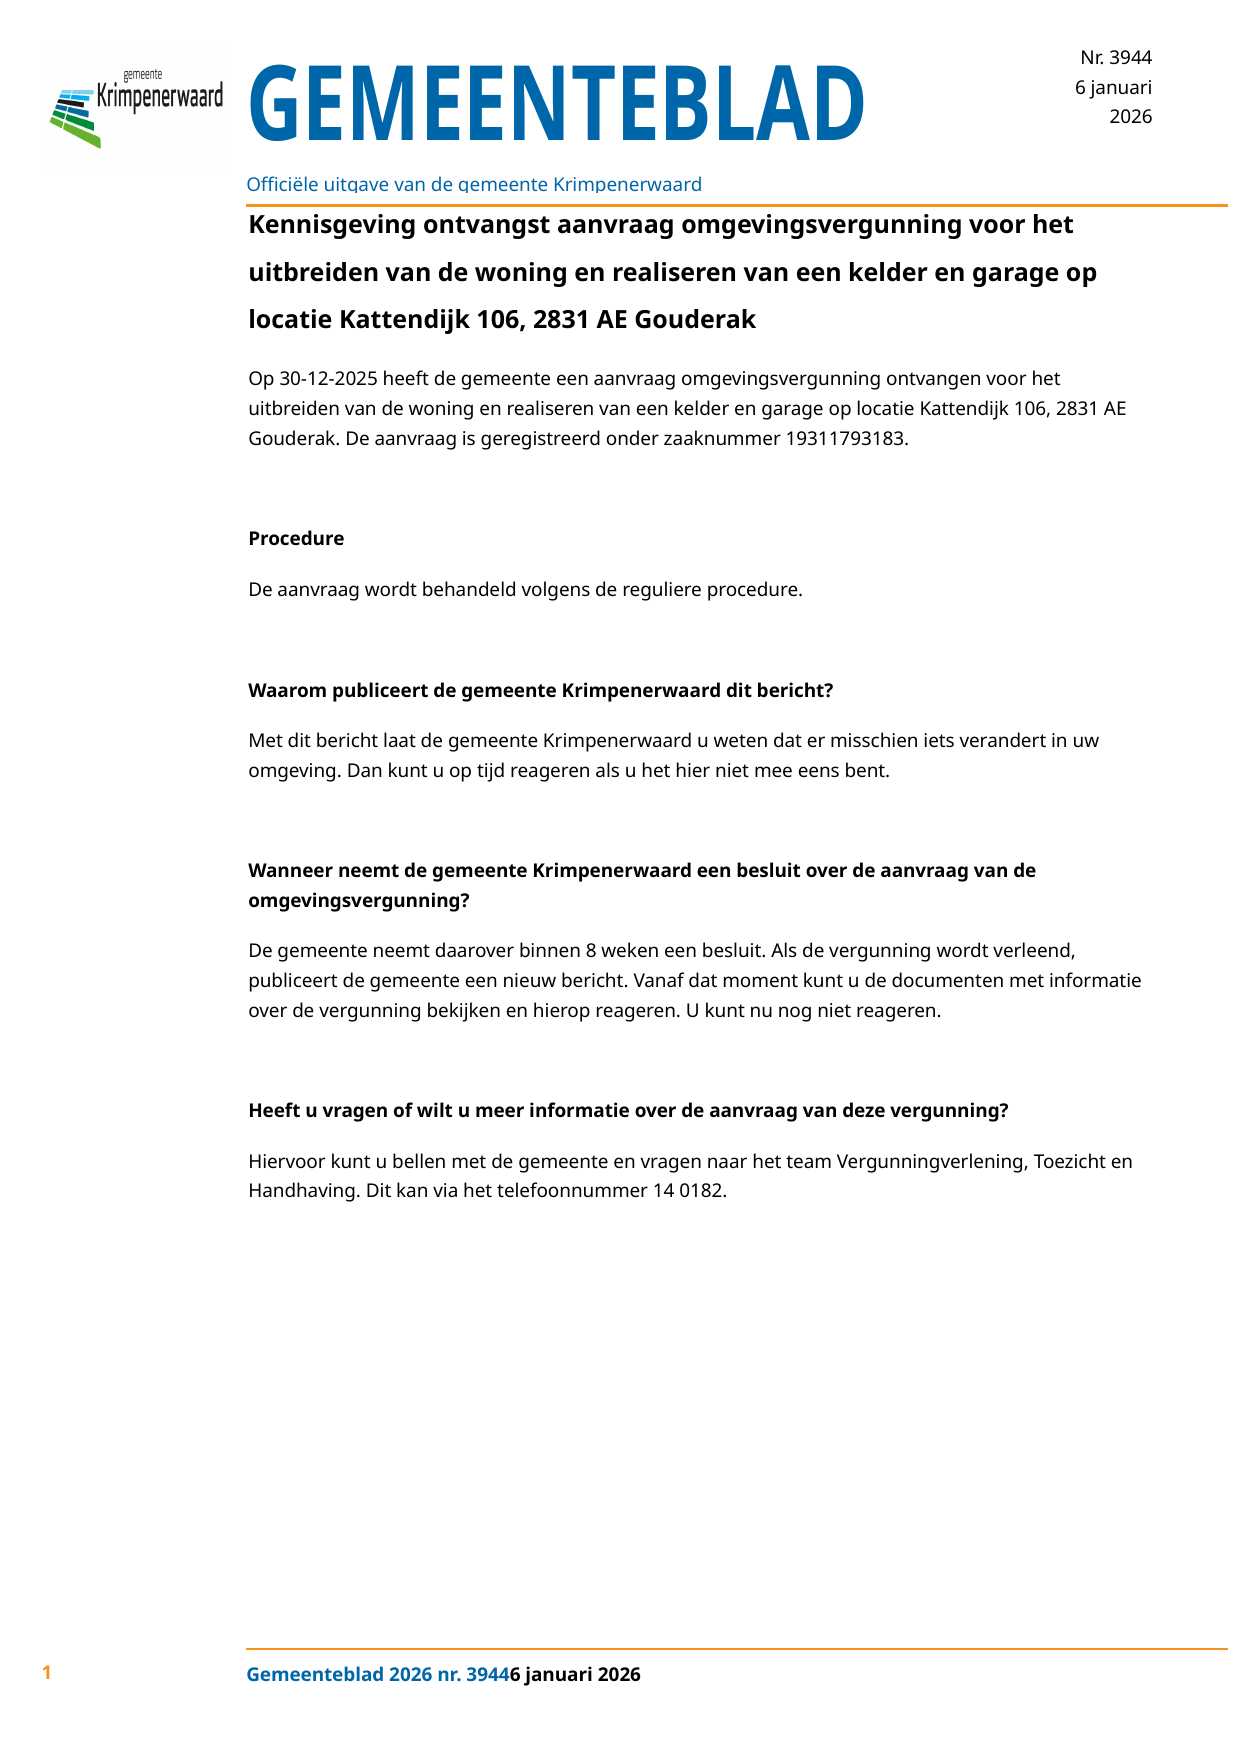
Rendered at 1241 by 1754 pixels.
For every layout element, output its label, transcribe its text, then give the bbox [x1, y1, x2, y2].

text Heeft u vragen of wilt u meer informatie over de aanvraag van deze vergunning? [248, 1098, 1152, 1123]
text Waarom publiceert de gemeente Krimpenerwaard dit bericht? [248, 677, 1152, 702]
text Hiervoor kunt u bellen met de gemeente en vragen naar het team Vergunningverlening, Toezicht en Handhaving. Dit kan via het telefoonnummer 14 0182. [248, 1148, 1152, 1203]
picture [41, 47, 231, 172]
text Wanneer neemt de gemeente Krimpenerwaard een besluit over de aanvraag van de omgevingsvergunning? [248, 858, 1152, 913]
text De aanvraag wordt behandeld volgens de reguliere procedure. [248, 576, 1152, 602]
text Kennisgeving ontvangst aanvraag omgevingsvergunning voor het uitbreiden van de woning en realiseren van een kelder en garage op locatie Kattendijk 106, 2831 AE Gouderak [248, 207, 1152, 336]
text De gemeente neemt daarover binnen 8 weken een besluit. Als de vergunning wordt verleend, publiceert de gemeente een nieuw bericht. Vanaf dat moment kunt u de documenten met informatie over de vergunning bekijken en hierop reageren. U kunt nu nog niet reageren. [248, 938, 1152, 1022]
text Op 30-12-2025 heeft de gemeente een aanvraag omgevingsvergunning ontvangen voor het uitbreiden van de woning en realiseren van een kelder en garage op locatie Kattendijk 106, 2831 AE Gouderak. De aanvraag is geregistreerd onder zaaknummer 19311793183. [248, 366, 1152, 450]
text Met dit bericht laat de gemeente Krimpenerwaard u weten dat er misschien iets verandert in uw omgeving. Dan kunt u op tijd reageren als u het hier niet mee eens bent. [248, 727, 1152, 782]
text Procedure [248, 526, 1152, 551]
